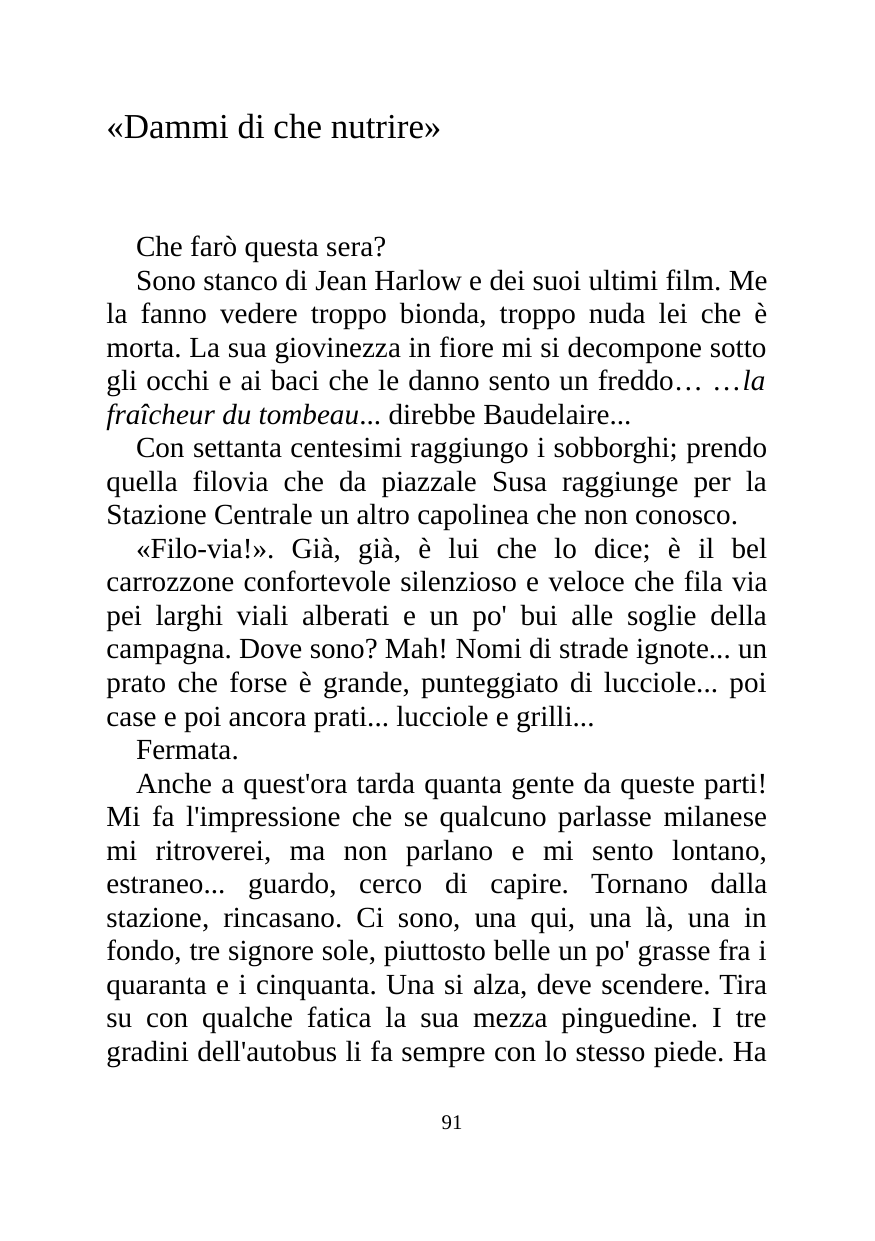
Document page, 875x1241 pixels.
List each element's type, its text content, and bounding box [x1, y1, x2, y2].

text Che farò questa sera? [106, 229, 768, 263]
text Sono stanco di Jean Harlow e dei suoi ultimi film. Me la fanno vedere troppo bionda, troppo nuda lei che è morta. La sua giovinezza in fiore mi si decompone sotto gli occhi e ai baci che le danno sento un freddo… …la fraîcheur du tombeau... direbbe Baudelaire... [106, 263, 768, 430]
text Fermata. [106, 732, 768, 766]
text Anche a quest'ora tarda quanta gente da queste parti! Mi fa l'impressione che se qualcuno parlasse milanese mi ritroverei, ma non parlano e mi sento lontano, estraneo... guardo, cerco di capire. Tornano dalla stazione, rincasano. Ci sono, una qui, una là, una in fondo, tre signore sole, piuttosto belle un po' grasse fra i quaranta e i cinquanta. Una si alza, deve scendere. Tira su con qualche fatica la sua mezza pinguedine. I tre gradini dell'autobus li fa sempre con lo stesso piede. Ha [106, 766, 768, 1068]
text Con settanta centesimi raggiungo i sobborghi; prendo quella filovia che da piazzale Susa raggiunge per la Stazione Centrale un altro capolinea che non conosco. [106, 430, 768, 531]
subtitle «Dammi di che nutrire» [106, 106, 768, 146]
text «Filo-via!». Già, già, è lui che lo dice; è il bel carrozzone confortevole silenzioso e veloce che fila via pei larghi viali alberati e un po' bui alle soglie della campagna. Dove sono? Mah! Nomi di strade ignote... un prato che forse è grande, punteggiato di lucciole... poi case e poi ancora prati... lucciole e grilli... [106, 531, 768, 732]
